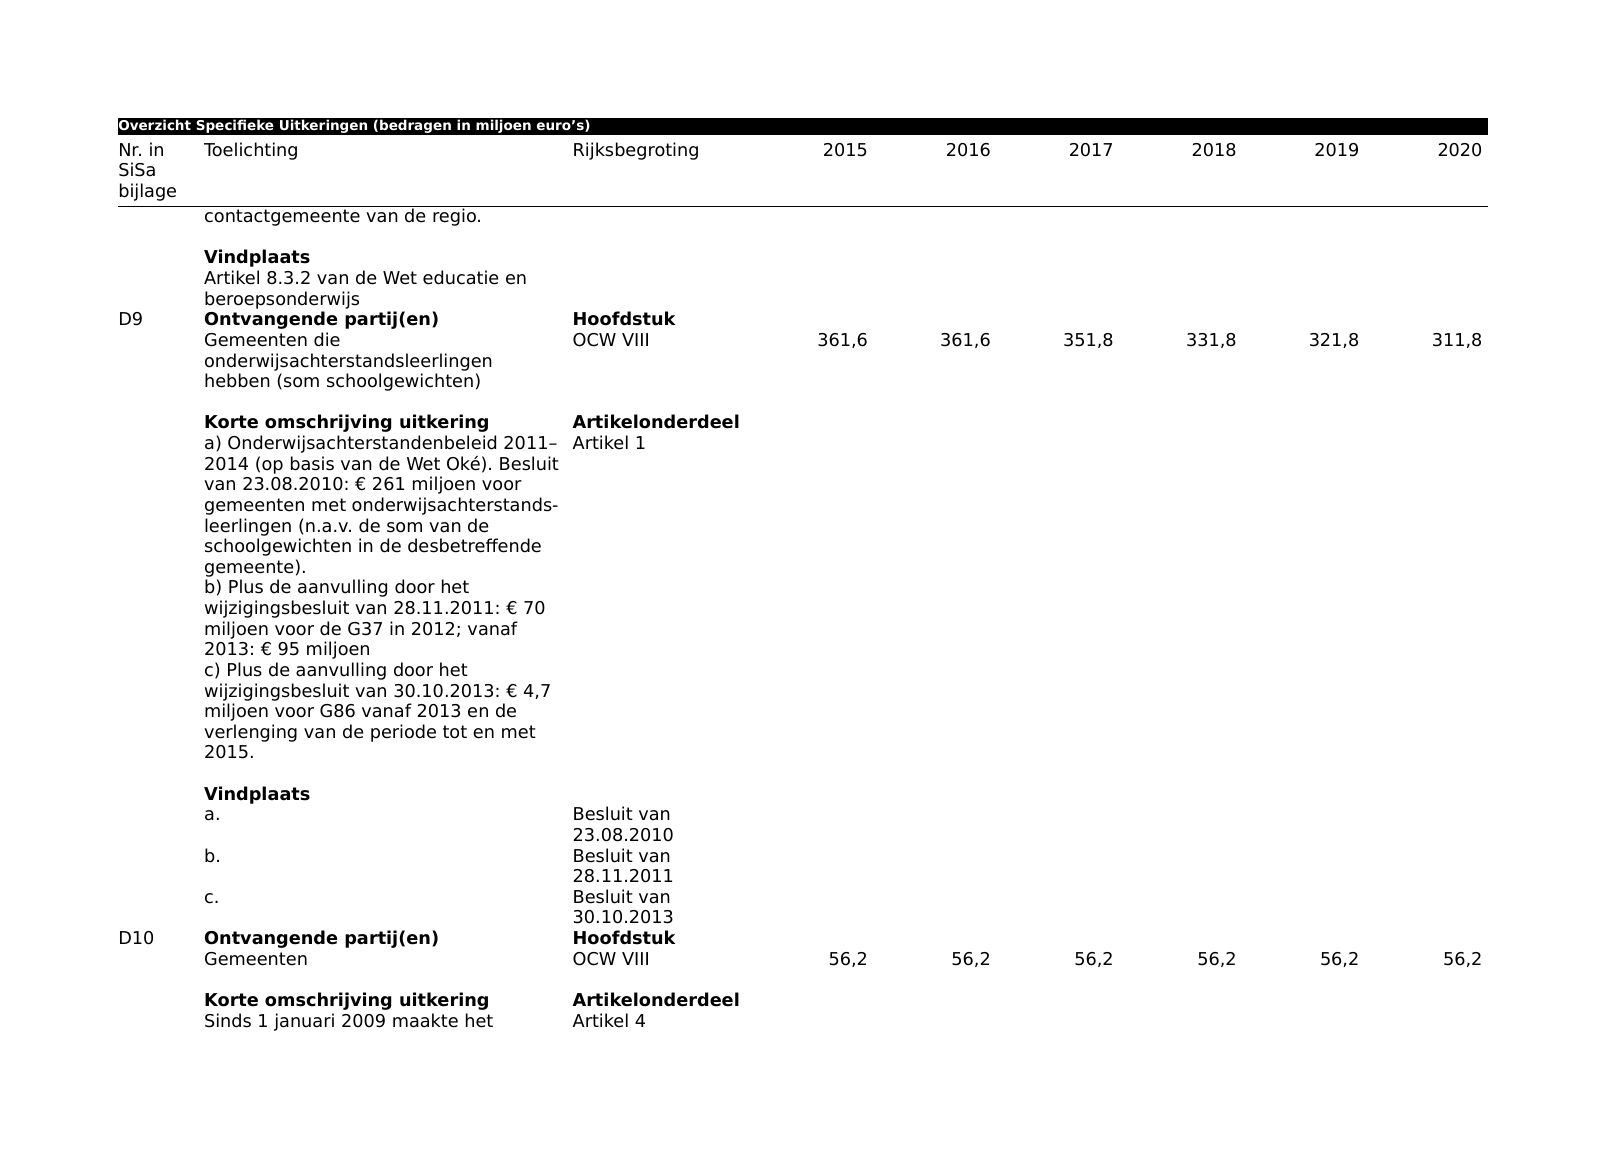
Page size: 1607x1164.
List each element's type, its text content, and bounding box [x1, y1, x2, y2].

table_cell [1119, 227, 1242, 247]
table_cell Gemeenten [198, 949, 567, 969]
table_cell Ontvangende partij(en) [198, 309, 567, 330]
table_cell [1119, 413, 1242, 433]
table_cell [874, 660, 997, 763]
table_cell 56,2 [874, 949, 997, 969]
table_cell [751, 1011, 874, 1031]
table_cell [874, 578, 997, 660]
table_cell [118, 413, 198, 433]
table_cell [874, 804, 997, 846]
table_cell [1242, 846, 1365, 887]
table_cell [1119, 846, 1242, 887]
table_cell 56,2 [997, 949, 1119, 969]
table_cell [118, 763, 198, 784]
table_cell [1119, 928, 1242, 949]
table_cell [751, 578, 874, 660]
table_cell [751, 990, 874, 1011]
table_cell [1119, 784, 1242, 804]
table_cell [1119, 969, 1242, 990]
table_cell [1119, 268, 1242, 309]
table_cell [1119, 309, 1242, 330]
table_cell [1119, 804, 1242, 846]
table_cell [1365, 268, 1488, 309]
table_cell 361,6 [874, 330, 997, 392]
table_cell [118, 227, 198, 247]
table_cell [118, 846, 198, 887]
table_cell [751, 969, 874, 990]
table_cell [874, 887, 997, 928]
table_cell [118, 660, 198, 763]
table_cell 2019 [1242, 135, 1365, 206]
table_cell [874, 1011, 997, 1031]
table_cell [1119, 763, 1242, 784]
table_cell Besluit van 23.08.2010 [567, 804, 751, 846]
table_cell [1119, 887, 1242, 928]
table_cell Sinds 1 januari 2009 maakte het [198, 1011, 567, 1031]
table_cell [1242, 928, 1365, 949]
table_cell [198, 392, 567, 412]
table_cell [1242, 227, 1365, 247]
table_cell [567, 763, 751, 784]
table_cell [118, 990, 198, 1011]
table_cell [1242, 433, 1365, 577]
table_cell [751, 887, 874, 928]
table_cell [1242, 969, 1365, 990]
table_cell [118, 433, 198, 577]
table_cell [118, 784, 198, 804]
table_cell [997, 846, 1119, 887]
table_cell 56,2 [751, 949, 874, 969]
table_cell [874, 846, 997, 887]
table_cell [751, 763, 874, 784]
table_cell [1365, 990, 1488, 1011]
table_cell [751, 660, 874, 763]
table_cell [1365, 207, 1488, 227]
table_cell [997, 1011, 1119, 1031]
table_cell [997, 763, 1119, 784]
table_cell OCW VIII [567, 330, 751, 392]
table_cell [751, 392, 874, 412]
table_cell 56,2 [1242, 949, 1365, 969]
table_cell [997, 990, 1119, 1011]
table_cell [751, 413, 874, 433]
table_cell [1242, 763, 1365, 784]
table_cell [1365, 309, 1488, 330]
table_cell a. [198, 804, 567, 846]
table_cell b) Plus de aanvulling door het wijzigingsbesluit van 28.11.2011: € 70 miljoen voor de G37 in 2012; vanaf 2013: € 95 miljoen [198, 578, 567, 660]
table_cell [567, 578, 751, 660]
table_cell [997, 413, 1119, 433]
table_cell contactgemeente van de regio. [198, 207, 567, 227]
table_cell Ontvangende partij(en) [198, 928, 567, 949]
table_cell Besluit van 30.10.2013 [567, 887, 751, 928]
table_cell 2015 [751, 135, 874, 206]
table_cell [1119, 578, 1242, 660]
table_cell [997, 268, 1119, 309]
table_cell 311,8 [1365, 330, 1488, 392]
table_header Overzicht Specifieke Uitkeringen (bedragen in miljoen euro’s) [118, 118, 1488, 134]
table_cell [567, 207, 751, 227]
table_cell [997, 227, 1119, 247]
table_cell [1119, 1011, 1242, 1031]
table_cell [997, 784, 1119, 804]
table_cell [1242, 268, 1365, 309]
table_cell [1242, 248, 1365, 268]
table_cell 361,6 [751, 330, 874, 392]
table_cell [567, 248, 751, 268]
table_cell [874, 990, 997, 1011]
table_cell [751, 804, 874, 846]
table_cell [751, 248, 874, 268]
table_cell [1119, 248, 1242, 268]
table_cell [997, 248, 1119, 268]
table_cell [1365, 660, 1488, 763]
table_cell 2017 [997, 135, 1119, 206]
table_cell [1242, 309, 1365, 330]
table_cell [997, 207, 1119, 227]
table_cell [1365, 763, 1488, 784]
table_cell [118, 578, 198, 660]
table_cell [1365, 784, 1488, 804]
table_cell [874, 928, 997, 949]
table_cell [567, 268, 751, 309]
table_cell Artikel 8.3.2 van de Wet educatie en beroepsonderwijs [198, 268, 567, 309]
table_cell [1365, 928, 1488, 949]
table_cell [997, 969, 1119, 990]
table_cell [118, 887, 198, 928]
table_cell [198, 227, 567, 247]
table_cell [874, 433, 997, 577]
table_cell [118, 804, 198, 846]
table_cell 2020 [1365, 135, 1488, 206]
table_cell Korte omschrijving uitkering [198, 413, 567, 433]
table_cell [1242, 1011, 1365, 1031]
table_cell [751, 227, 874, 247]
table_cell [1365, 248, 1488, 268]
table_cell Hoofdstuk [567, 928, 751, 949]
table_cell Nr. in SiSa bijlage [118, 135, 198, 206]
table_cell OCW VIII [567, 949, 751, 969]
table_cell [567, 784, 751, 804]
table_cell Vindplaats [198, 248, 567, 268]
table_cell c. [198, 887, 567, 928]
table_cell [997, 804, 1119, 846]
table_cell [1365, 413, 1488, 433]
table_cell [1365, 969, 1488, 990]
table_cell [997, 309, 1119, 330]
table_cell c) Plus de aanvulling door het wijzigingsbesluit van 30.10.2013: € 4,7 miljoen voor G86 vanaf 2013 en de verlenging van de periode tot en met 2015. [198, 660, 567, 763]
table_cell [1365, 227, 1488, 247]
table_cell [1365, 392, 1488, 412]
table_cell [1242, 887, 1365, 928]
table_cell D9 [118, 309, 198, 330]
table_cell [1242, 784, 1365, 804]
table_cell [1242, 990, 1365, 1011]
table_cell [874, 268, 997, 309]
table_cell [118, 949, 198, 969]
table_cell [118, 207, 198, 227]
table_cell [751, 309, 874, 330]
table_cell Artikel 1 [567, 433, 751, 577]
table_cell [1365, 846, 1488, 887]
table_cell 56,2 [1365, 949, 1488, 969]
table_cell [1365, 887, 1488, 928]
table_cell [1119, 433, 1242, 577]
table_cell [997, 887, 1119, 928]
table_cell [198, 969, 567, 990]
table_cell a) Onderwijsachterstandenbeleid 2011–2014 (op basis van de Wet Oké). Besluit van 23.08.2010: € 261 miljoen voor gemeenten met onderwijsachterstands-leerlingen (n.a.v. de som van de schoolgewichten in de desbetreffende gemeente). [198, 433, 567, 577]
table_cell [1365, 1011, 1488, 1031]
table_cell [1242, 207, 1365, 227]
table_cell Rijksbegroting [567, 135, 751, 206]
table_cell [567, 392, 751, 412]
table_cell [874, 227, 997, 247]
table_cell 321,8 [1242, 330, 1365, 392]
table_cell Gemeenten die onderwijsachterstandsleerlingen hebben (som schoolgewichten) [198, 330, 567, 392]
table_cell [118, 330, 198, 392]
table_cell [1365, 433, 1488, 577]
table_cell [1365, 804, 1488, 846]
table_cell [874, 392, 997, 412]
table_cell Artikelonderdeel [567, 413, 751, 433]
table_cell 351,8 [997, 330, 1119, 392]
table_cell [1119, 660, 1242, 763]
table_cell [567, 660, 751, 763]
table_cell [997, 392, 1119, 412]
table_cell [1119, 990, 1242, 1011]
table_cell [118, 248, 198, 268]
table_cell [118, 1011, 198, 1031]
table_cell [198, 763, 567, 784]
table_cell [1242, 578, 1365, 660]
table_cell [874, 207, 997, 227]
table_cell Artikelonderdeel [567, 990, 751, 1011]
table_cell [1365, 578, 1488, 660]
table_cell 2016 [874, 135, 997, 206]
table_cell 56,2 [1119, 949, 1242, 969]
table_cell [874, 413, 997, 433]
table_cell Artikel 4 [567, 1011, 751, 1031]
table_cell [1242, 804, 1365, 846]
table_cell Besluit van 28.11.2011 [567, 846, 751, 887]
table_cell Hoofdstuk [567, 309, 751, 330]
table_cell [751, 846, 874, 887]
table_cell [874, 784, 997, 804]
table_cell 2018 [1119, 135, 1242, 206]
table_cell [1242, 660, 1365, 763]
table_cell [751, 928, 874, 949]
table_cell Korte omschrijving uitkering [198, 990, 567, 1011]
table_cell [997, 660, 1119, 763]
table_cell [751, 784, 874, 804]
table_cell [751, 433, 874, 577]
table_cell [997, 578, 1119, 660]
table_cell [567, 969, 751, 990]
table_cell [118, 969, 198, 990]
table_cell [874, 248, 997, 268]
table_cell [751, 207, 874, 227]
table_cell [997, 433, 1119, 577]
table_cell [1119, 392, 1242, 412]
table_cell [118, 392, 198, 412]
table_cell D10 [118, 928, 198, 949]
table_cell [751, 268, 874, 309]
table_cell [567, 227, 751, 247]
table_cell b. [198, 846, 567, 887]
table_cell [118, 268, 198, 309]
table_cell [997, 928, 1119, 949]
table_cell [874, 969, 997, 990]
table_cell [1242, 392, 1365, 412]
table_cell Vindplaats [198, 784, 567, 804]
table_cell Toelichting [198, 135, 567, 206]
table_cell 331,8 [1119, 330, 1242, 392]
table_cell [874, 309, 997, 330]
table_cell [874, 763, 997, 784]
table_cell [1242, 413, 1365, 433]
table_cell [1119, 207, 1242, 227]
